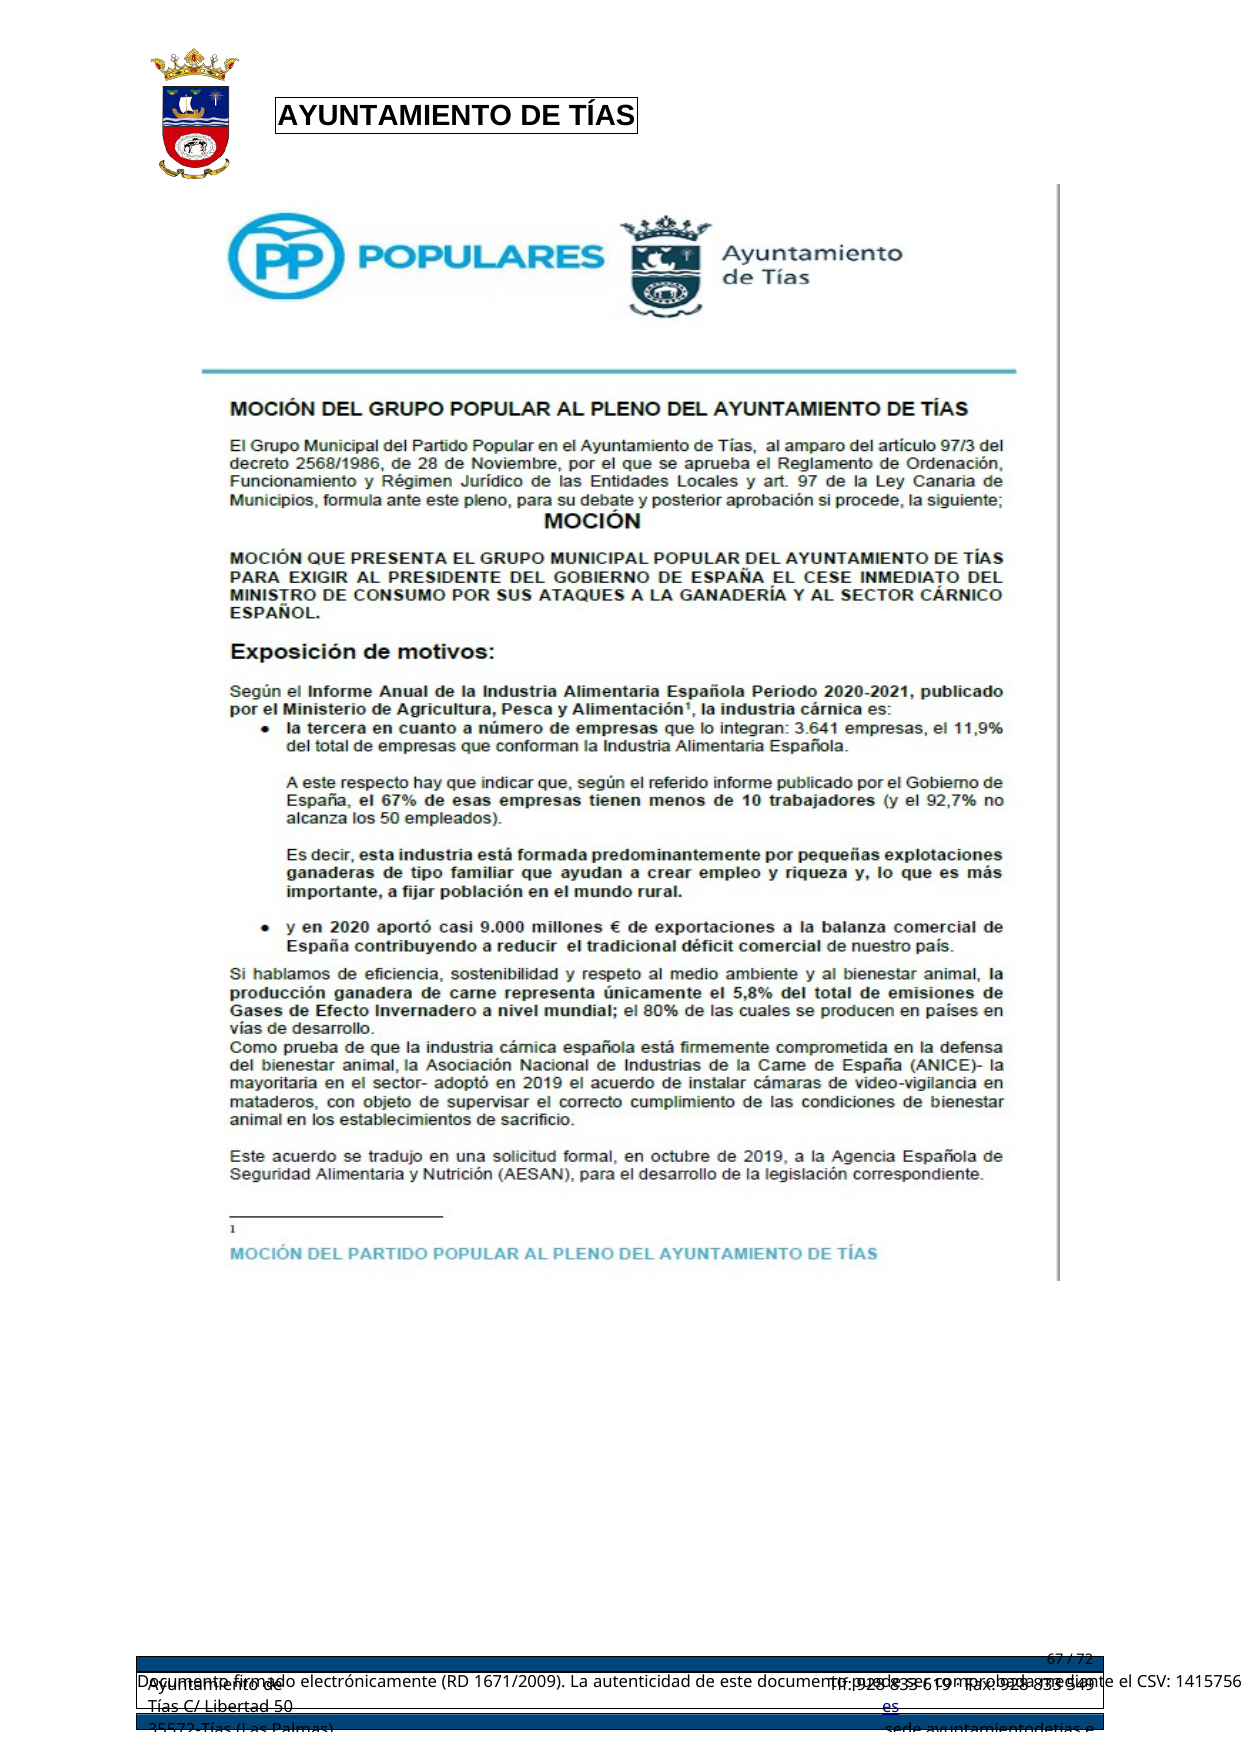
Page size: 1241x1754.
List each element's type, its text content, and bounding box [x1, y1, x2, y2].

text 67 / 72 [135, 1649, 1093, 1669]
picture [150, 48, 241, 179]
picture [201, 184, 1060, 1281]
